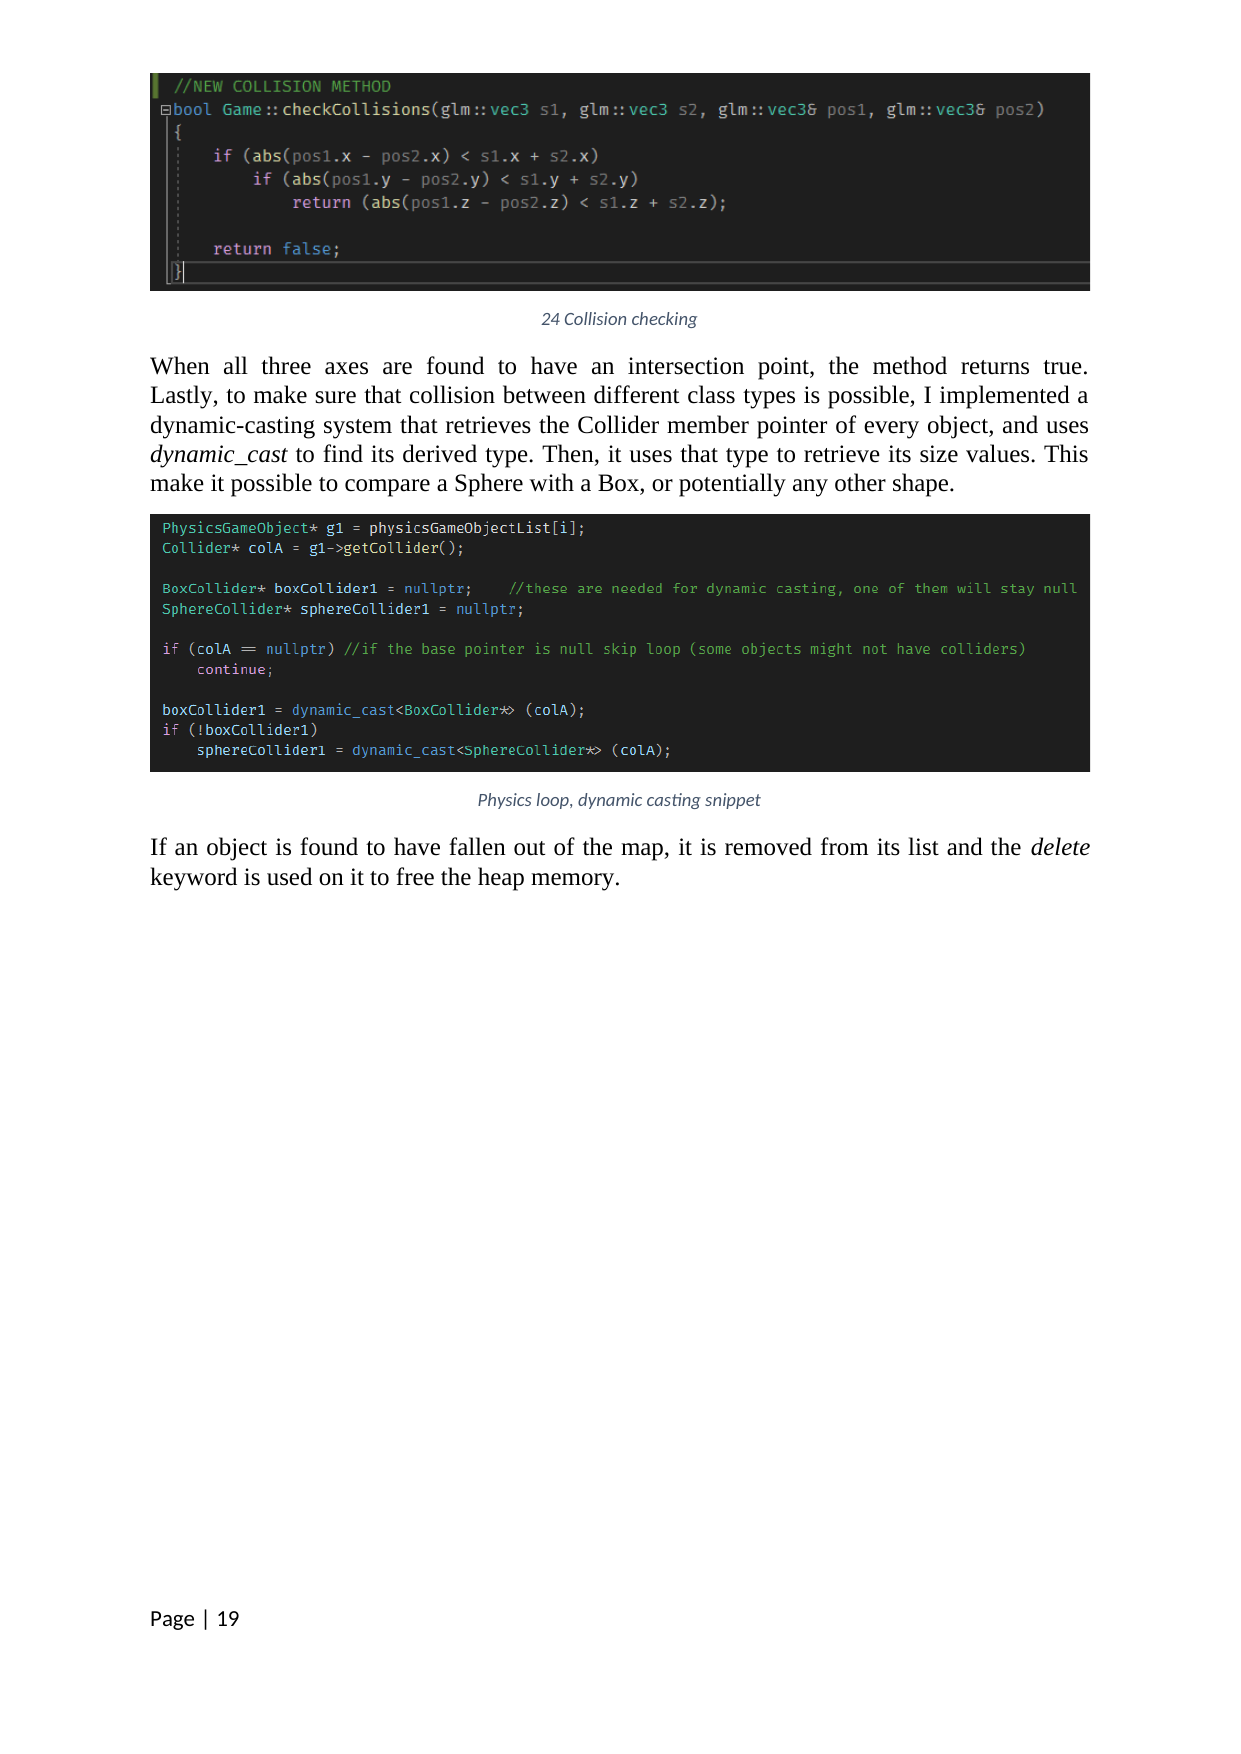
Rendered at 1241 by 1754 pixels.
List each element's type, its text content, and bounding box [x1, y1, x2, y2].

text If an object is found to have fallen out of the map, it is removed from its list and the delete keyword is used on it to free the heap memory. [150, 832, 1090, 890]
text When all three axes are found to have an intersection point, the method returns true. Lastly, to make sure that collision between different class types is possible, I implemented a dynamic-casting system that retrieves the Collider member pointer of every object, and uses dynamic_cast to find its derived type. Then, it uses that type to retrieve its size values. This make it possible to compare a Sphere with a Box, or potentially any other shape. [150, 351, 1090, 497]
text Physics loop, dynamic casting snippet [150, 789, 1090, 812]
text 24 Collision checking [150, 308, 1090, 331]
